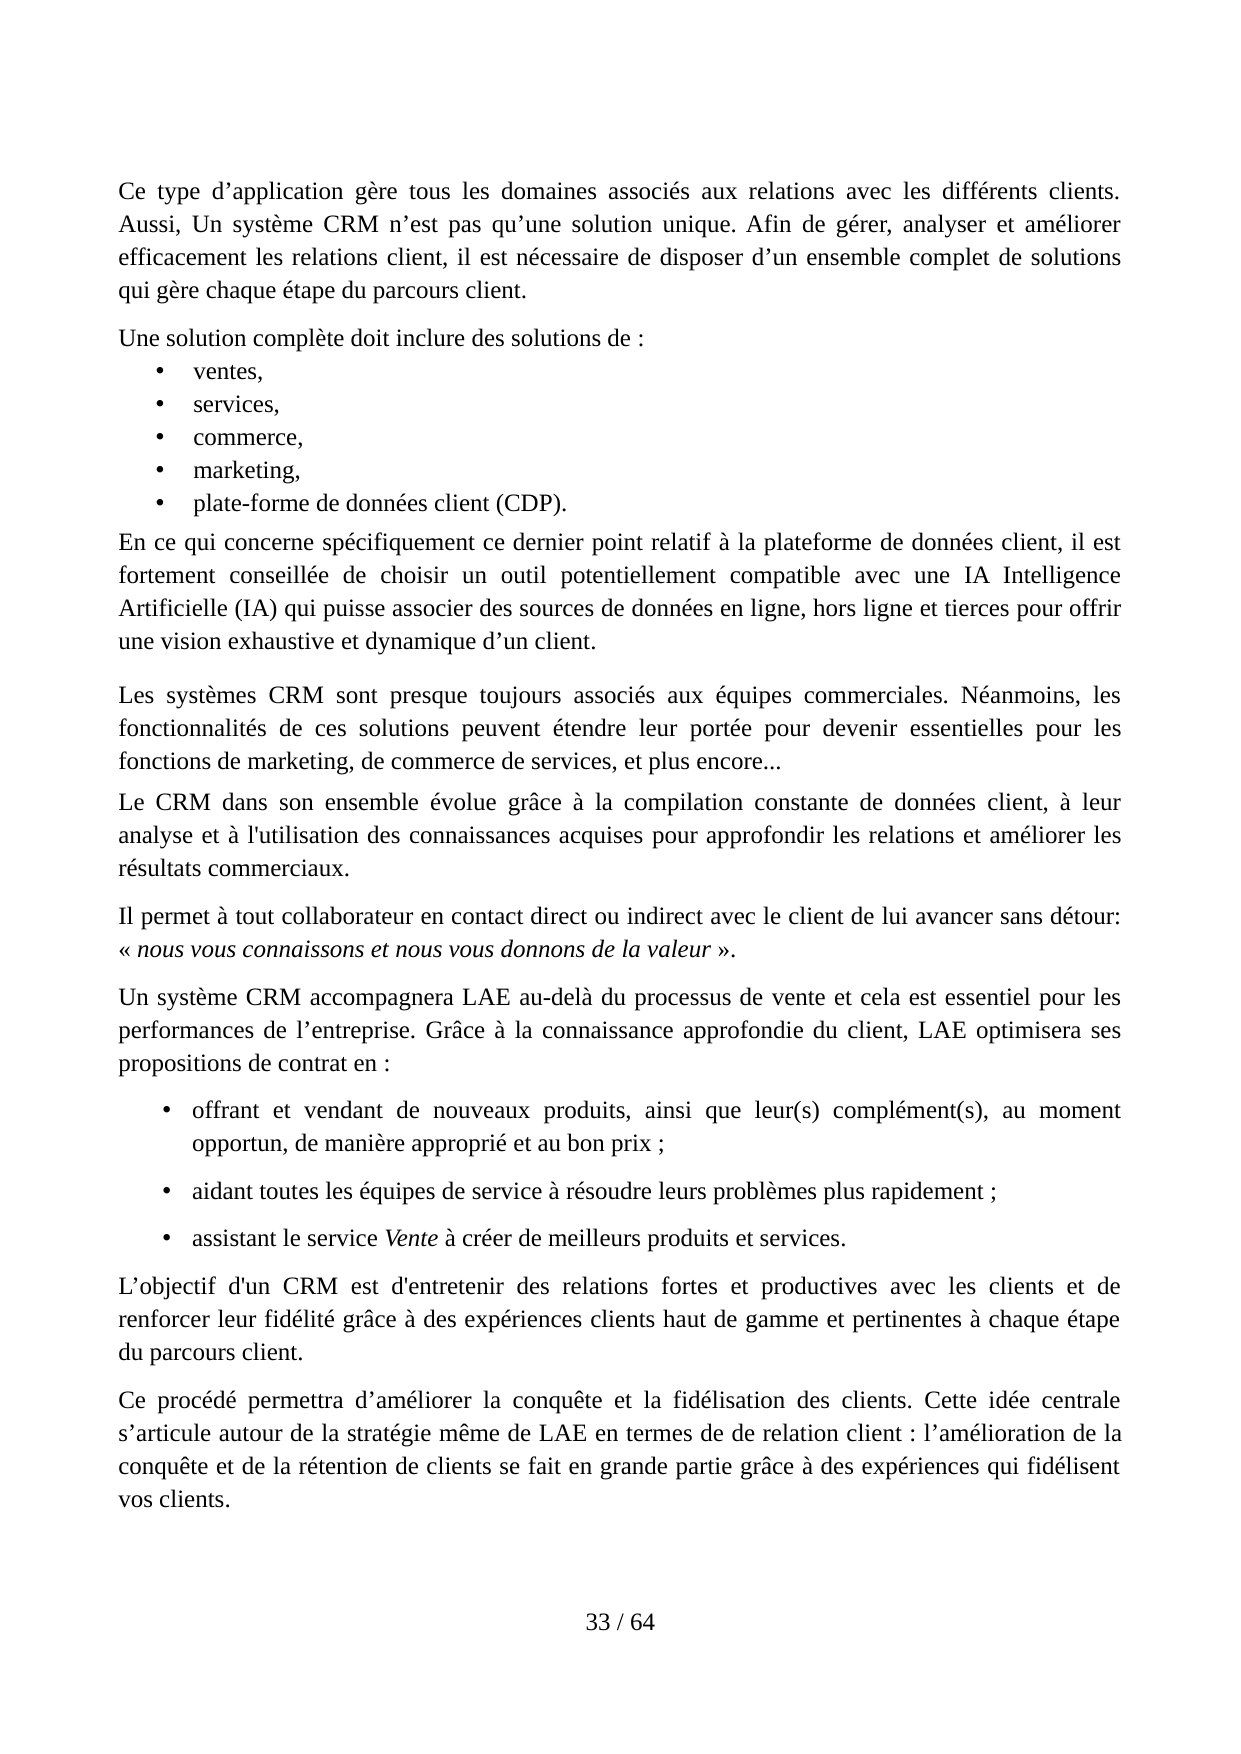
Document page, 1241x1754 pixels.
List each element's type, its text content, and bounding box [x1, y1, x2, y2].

text Le CRM dans son ensemble évolue grâce à la compilation constante de données client, à leur analyse et à l'utilisation des connaissances acquises pour approfondir les relations et améliorer les résultats commerciaux. [118, 787, 1122, 882]
text Ce type d’application gère tous les domaines associés aux relations avec les différents clients. Aussi, Un système CRM n’est pas qu’une solution unique. Afin de gérer, analyser et améliorer efficacement les relations client, il est nécessaire de disposer d’un ensemble complet de solutions qui gère chaque étape du parcours client. [118, 176, 1122, 304]
list services, [156, 389, 1122, 418]
text En ce qui concerne spécifiquement ce dernier point relatif à la plateforme de données client, il est fortement conseillée de choisir un outil potentiellement compatible avec une IA Intelligence Artificielle (IA) qui puisse associer des sources de données en ligne, hors ligne et tierces pour offrir une vision exhaustive et dynamique d’un client. [118, 527, 1122, 655]
list ventes, [156, 356, 1122, 385]
list assistant le service Vente à créer de meilleurs produits et services. [162, 1223, 1122, 1252]
list plate-forme de données client (CDP). [156, 488, 1122, 517]
list offrant et vendant de nouveaux produits, ainsi que leur(s) complément(s), au moment opportun, de manière approprié et au bon prix ; [162, 1095, 1122, 1157]
text Une solution complète doit inclure des solutions de : [118, 323, 1122, 352]
text Un système CRM accompagnera LAE au-delà du processus de vente et cela est essentiel pour les performances de l’entreprise. Grâce à la connaissance approfondie du client, LAE optimisera ses propositions de contrat en : [118, 982, 1122, 1076]
list marketing, [156, 455, 1122, 484]
list aidant toutes les équipes de service à résoudre leurs problèmes plus rapidement ; [162, 1176, 1122, 1205]
text L’objectif d'un CRM est d'entretenir des relations fortes et productives avec les clients et de renforcer leur fidélité grâce à des expériences clients haut de gamme et pertinentes à chaque étape du parcours client. [118, 1271, 1122, 1366]
list commerce, [156, 422, 1122, 451]
text Ce procédé permettra d’améliorer la conquête et la fidélisation des clients. Cette idée centrale s’articule autour de la stratégie même de LAE en termes de de relation client : l’amélioration de la conquête et de la rétention de clients se fait en grande partie grâce à des expériences qui fidélisent vos clients. [118, 1385, 1122, 1513]
text Les systèmes CRM sont presque toujours associés aux équipes commerciales. Néanmoins, les fonctionnalités de ces solutions peuvent étendre leur portée pour devenir essentielles pour les fonctions de marketing, de commerce de services, et plus encore... [118, 680, 1122, 774]
text Il permet à tout collaborateur en contact direct ou indirect avec le client de lui avancer sans détour: « nous vous connaissons et nous vous donnons de la valeur ». [118, 901, 1122, 963]
